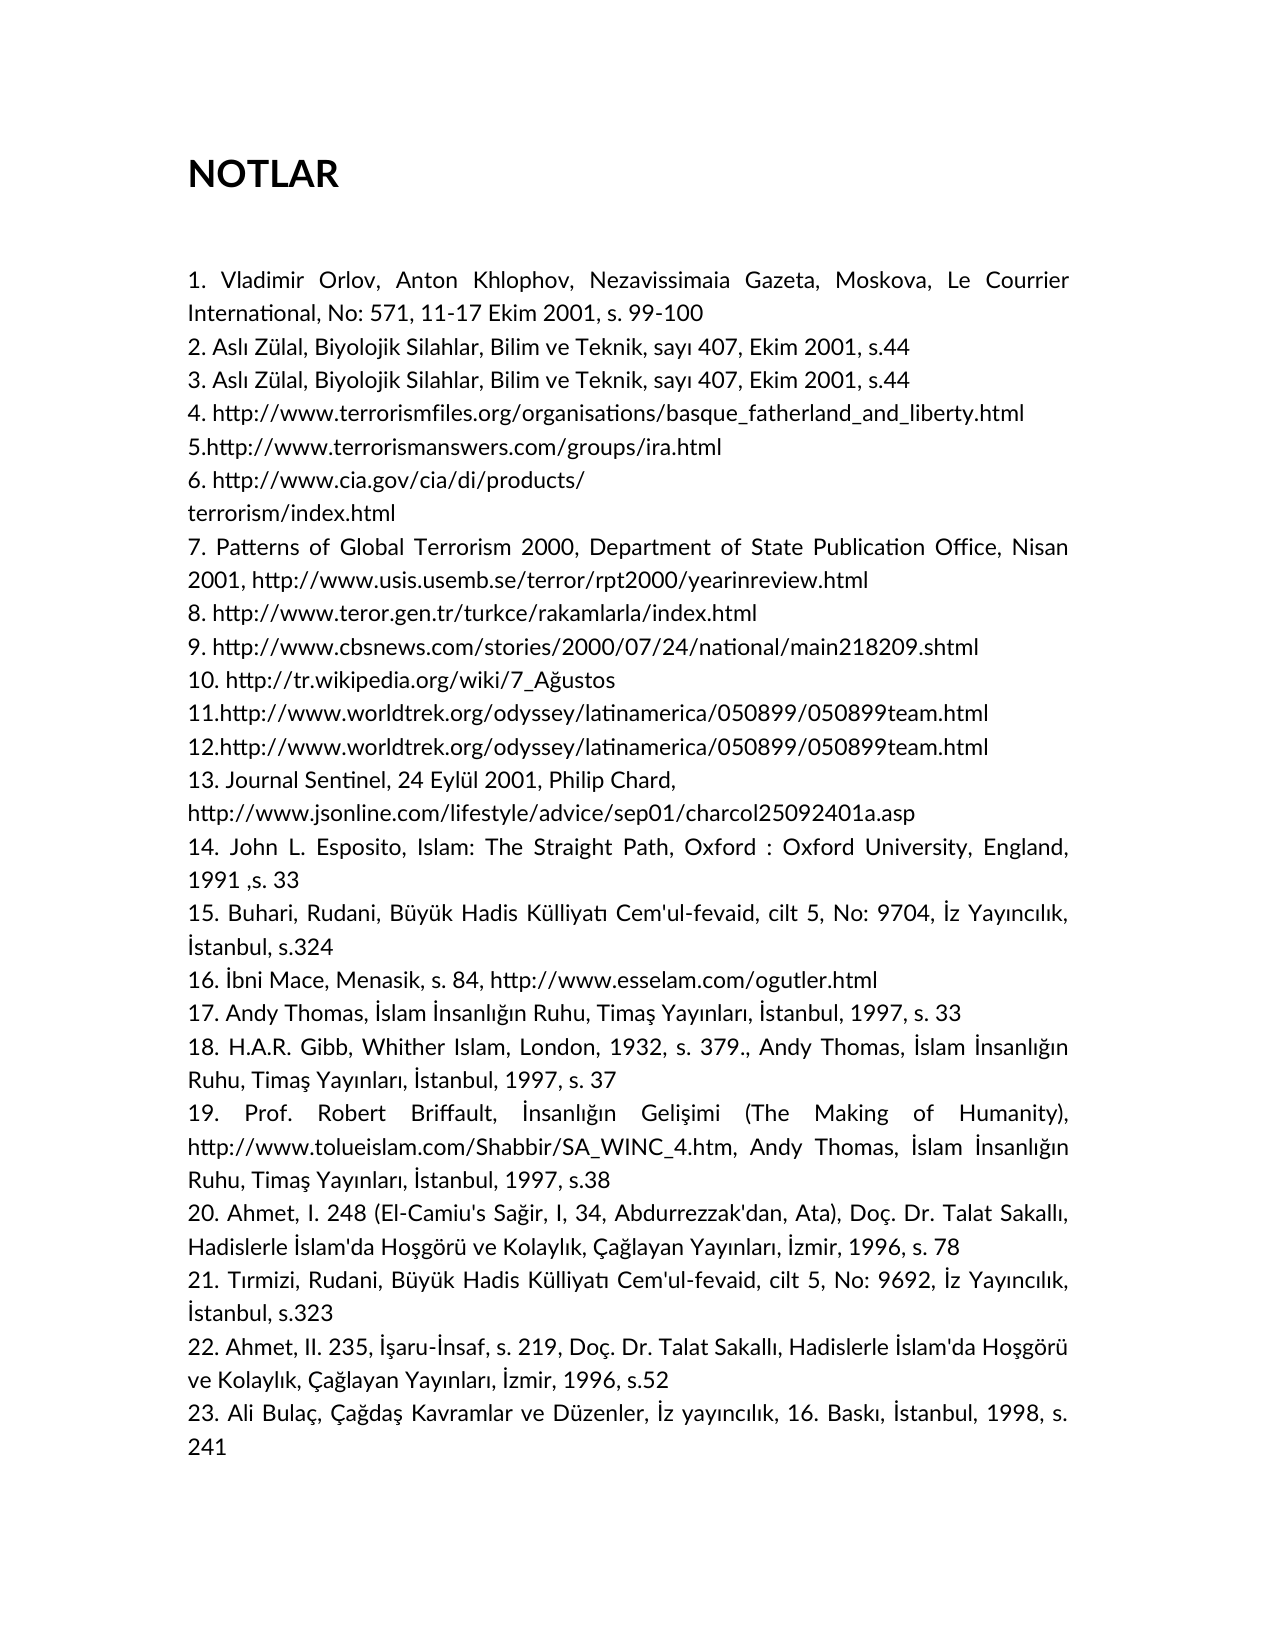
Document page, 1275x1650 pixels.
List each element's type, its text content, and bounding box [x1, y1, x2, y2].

text NOTLAR [187, 150, 1070, 195]
text 18. H.A.R. Gibb, Whither Islam, London, 1932, s. 379., Andy Thomas, İslam İnsanlığın Ruhu, Timaş Yayınları, İstanbul, 1997, s. 37 [187, 1028, 1070, 1095]
text 11.http://www.worldtrek.org/odyssey/latinamerica/050899/050899team.html [187, 695, 1070, 728]
text 10. http://tr.wikipedia.org/wiki/7_Ağustos [187, 662, 1070, 695]
text 1. Vladimir Orlov, Anton Khlophov, Nezavissimaia Gazeta, Moskova, Le Courrier International, No: 571, 11-17 Ekim 2001, s. 99-100 [187, 262, 1070, 328]
text 3. Aslı Zülal, Biyolojik Silahlar, Bilim ve Teknik, sayı 407, Ekim 2001, s.44 [187, 362, 1070, 395]
text 7. Patterns of Global Terrorism 2000, Department of State Publication Office, Nisan 2001, http://www.usis.usemb.se/terror/rpt2000/yearinreview.html [187, 528, 1070, 595]
text 16. İbni Mace, Menasik, s. 84, http://www.esselam.com/ogutler.html [187, 962, 1070, 995]
text 19. Prof. Robert Briffault, İnsanlığın Gelişimi (The Making of Humanity), http://www.tolueislam.com/Shabbir/SA_WINC_4.htm, Andy Thomas, İslam İnsanlığın Ruhu, Timaş Yayınları, İstanbul, 1997, s.38 [187, 1095, 1070, 1195]
text 5.http://www.terrorismanswers.com/groups/ira.html [187, 428, 1070, 462]
text 6. http://www.cia.gov/cia/di/products/ [187, 462, 1070, 495]
text 2. Aslı Zülal, Biyolojik Silahlar, Bilim ve Teknik, sayı 407, Ekim 2001, s.44 [187, 328, 1070, 362]
text 23. Ali Bulaç, Çağdaş Kavramlar ve Düzenler, İz yayıncılık, 16. Baskı, İstanbul, 1998, s. 241 [187, 1395, 1070, 1462]
text 12.http://www.worldtrek.org/odyssey/latinamerica/050899/050899team.html [187, 728, 1070, 762]
text 21. Tırmizi, Rudani, Büyük Hadis Külliyatı Cem'ul-fevaid, cilt 5, No: 9692, İz Yayıncılık, İstanbul, s.323 [187, 1262, 1070, 1328]
text 22. Ahmet, II. 235, İşaru-İnsaf, s. 219, Doç. Dr. Talat Sakallı, Hadislerle İslam'da Hoşgörü ve Kolaylık, Çağlayan Yayınları, İzmir, 1996, s.52 [187, 1328, 1070, 1395]
text 4. http://www.terrorismfiles.org/organisations/basque_fatherland_and_liberty.html [187, 395, 1070, 428]
text 15. Buhari, Rudani, Büyük Hadis Külliyatı Cem'ul-fevaid, cilt 5, No: 9704, İz Yayıncılık, İstanbul, s.324 [187, 895, 1070, 962]
text 8. http://www.teror.gen.tr/turkce/rakamlarla/index.html [187, 595, 1070, 628]
text 13. Journal Sentinel, 24 Eylül 2001, Philip Chard, [187, 762, 1070, 795]
text terrorism/index.html [187, 495, 1070, 528]
text 9. http://www.cbsnews.com/stories/2000/07/24/national/main218209.shtml [187, 628, 1070, 662]
text http://www.jsonline.com/lifestyle/advice/sep01/charcol25092401a.asp [187, 795, 1070, 828]
text 17. Andy Thomas, İslam İnsanlığın Ruhu, Timaş Yayınları, İstanbul, 1997, s. 33 [187, 995, 1070, 1028]
text 14. John L. Esposito, Islam: The Straight Path, Oxford : Oxford University, England, 1991 ,s. 33 [187, 828, 1070, 895]
text 20. Ahmet, I. 248 (El-Camiu's Sağir, I, 34, Abdurrezzak'dan, Ata), Doç. Dr. Talat Sakallı, Hadislerle İslam'da Hoşgörü ve Kolaylık, Çağlayan Yayınları, İzmir, 1996, s. 78 [187, 1195, 1070, 1262]
